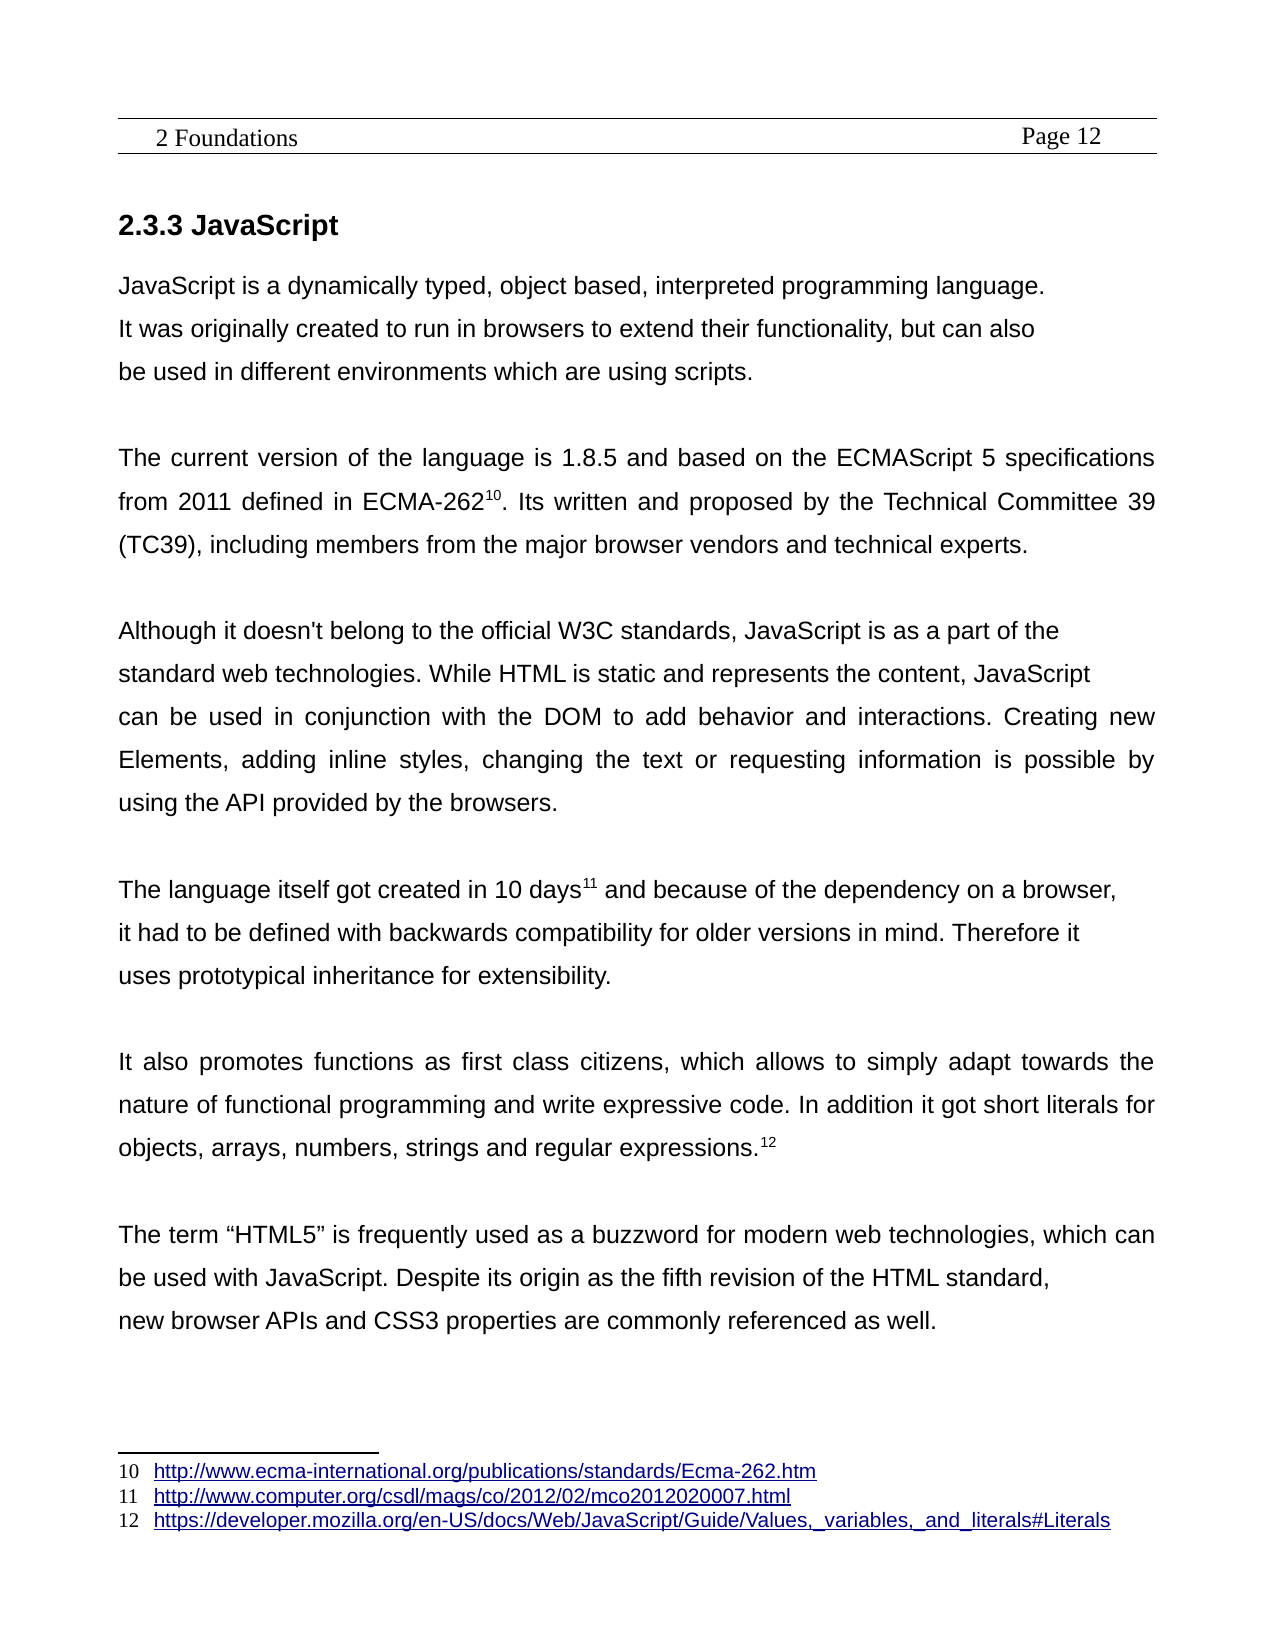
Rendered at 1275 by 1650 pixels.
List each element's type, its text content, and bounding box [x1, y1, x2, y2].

text http://www.ecma-international.org/publications/standards/Ecma-262.htm [118, 1459, 1157, 1483]
text https://developer.mozilla.org/en-US/docs/Web/JavaScript/Guide/Values,_variables,_and_literals#Literals [118, 1508, 1157, 1532]
text The term “HTML5” is frequently used as a buzzword for modern web technologies, which can be used with JavaScript. Despite its origin as the fifth revision of the HTML standard, [118, 1220, 1157, 1292]
text JavaScript is a dynamically typed, object based, interpreted programming language. [118, 271, 1157, 300]
text The language itself got created in 10 days and because of the dependency on a browser, [118, 875, 1157, 903]
text It was originally created to run in browsers to extend their functionality, but can also [118, 314, 1157, 343]
text be used in different environments which are using scripts. [118, 357, 1157, 386]
text It also promotes functions as first class citizens, which allows to simply adapt towards the nature of functional programming and write expressive code. In addition it got short literals for objects, arrays, numbers, strings and regular expressions. [118, 1047, 1157, 1162]
text http://www.computer.org/csdl/mags/co/2012/02/mco2012020007.html [118, 1483, 1157, 1508]
text The current version of the language is 1.8.5 and based on the ECMAScript 5 specifications from 2011 defined in ECMA-262. Its written and proposed by the Technical Committee 39 (TC39), including members from the major browser vendors and technical experts. [118, 443, 1157, 558]
subtitle 2.3.3 JavaScript [118, 208, 1157, 242]
text standard web technologies. While HTML is static and represents the content, JavaScript [118, 659, 1157, 688]
text Although it doesn't belong to the official W3C standards, JavaScript is as a part of the [118, 616, 1157, 645]
text new browser APIs and CSS3 properties are commonly referenced as well. [118, 1306, 1157, 1335]
text it had to be defined with backwards compatibility for older versions in mind. Therefore it [118, 918, 1157, 947]
text can be used in conjunction with the DOM to add behavior and interactions. Creating new Elements, adding inline styles, changing the text or requesting information is possible by using the API provided by the browsers. [118, 702, 1157, 817]
text uses prototypical inheritance for extensibility. [118, 961, 1157, 990]
